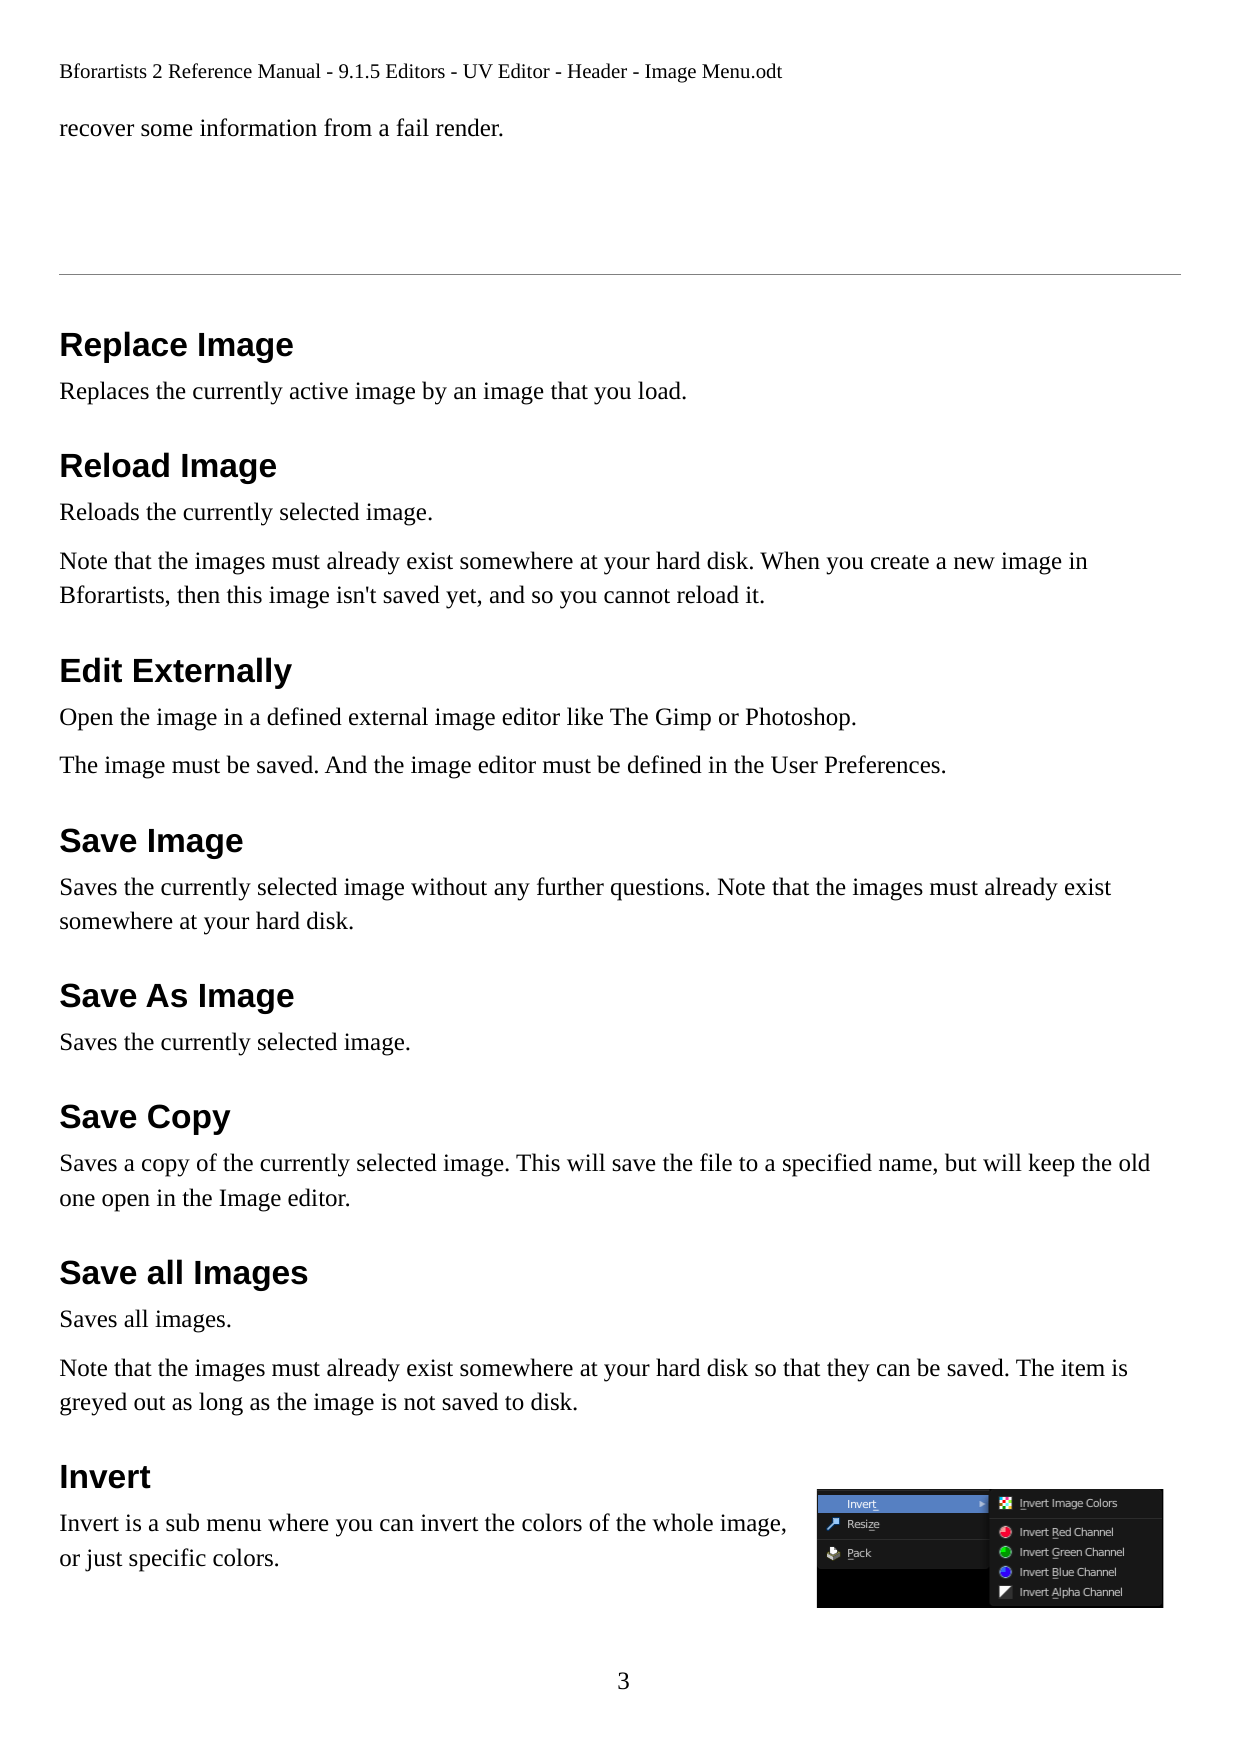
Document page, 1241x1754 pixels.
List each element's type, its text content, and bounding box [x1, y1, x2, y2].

text Replaces the currently active image by an image that you load. [59, 376, 1181, 405]
text recover some information from a fail render. [59, 113, 1181, 141]
subtitle Save Copy [59, 1097, 1181, 1136]
text Saves the currently selected image without any further questions. Note that the images must already exist somewhere at your hard disk. [59, 872, 1181, 935]
subtitle Invert [59, 1457, 1181, 1496]
subtitle Reload Image [59, 446, 1181, 484]
text Saves the currently selected image. [59, 1027, 1181, 1056]
text Note that the images must already exist somewhere at your hard disk. When you create a new image in Bforartists, then this image isn't saved yet, and so you cannot reload it. [59, 546, 1181, 609]
text Saves a copy of the currently selected image. This will save the file to a specified name, but will keep the old one open in the Image editor. [59, 1148, 1181, 1211]
subtitle Save As Image [59, 976, 1181, 1015]
subtitle Edit Externally [59, 650, 1181, 689]
text Reloads the currently selected image. [59, 497, 1181, 526]
text Saves all images. [59, 1304, 1181, 1332]
subtitle Save Image [59, 821, 1181, 859]
picture [816, 1489, 1164, 1608]
subtitle Replace Image [59, 325, 1181, 363]
text Open the image in a defined external image editor like The Gimp or Photoshop. [59, 702, 1181, 730]
text The image must be saved. And the image editor must be defined in the User Preferences. [59, 751, 1181, 779]
text Note that the images must already exist somewhere at your hard disk so that they can be saved. The item is greyed out as long as the image is not saved to disk. [59, 1353, 1181, 1416]
subtitle Save all Images [59, 1253, 1181, 1291]
text Invert is a sub menu where you can invert the colors of the whole image, or just specific colors. [59, 1508, 816, 1572]
